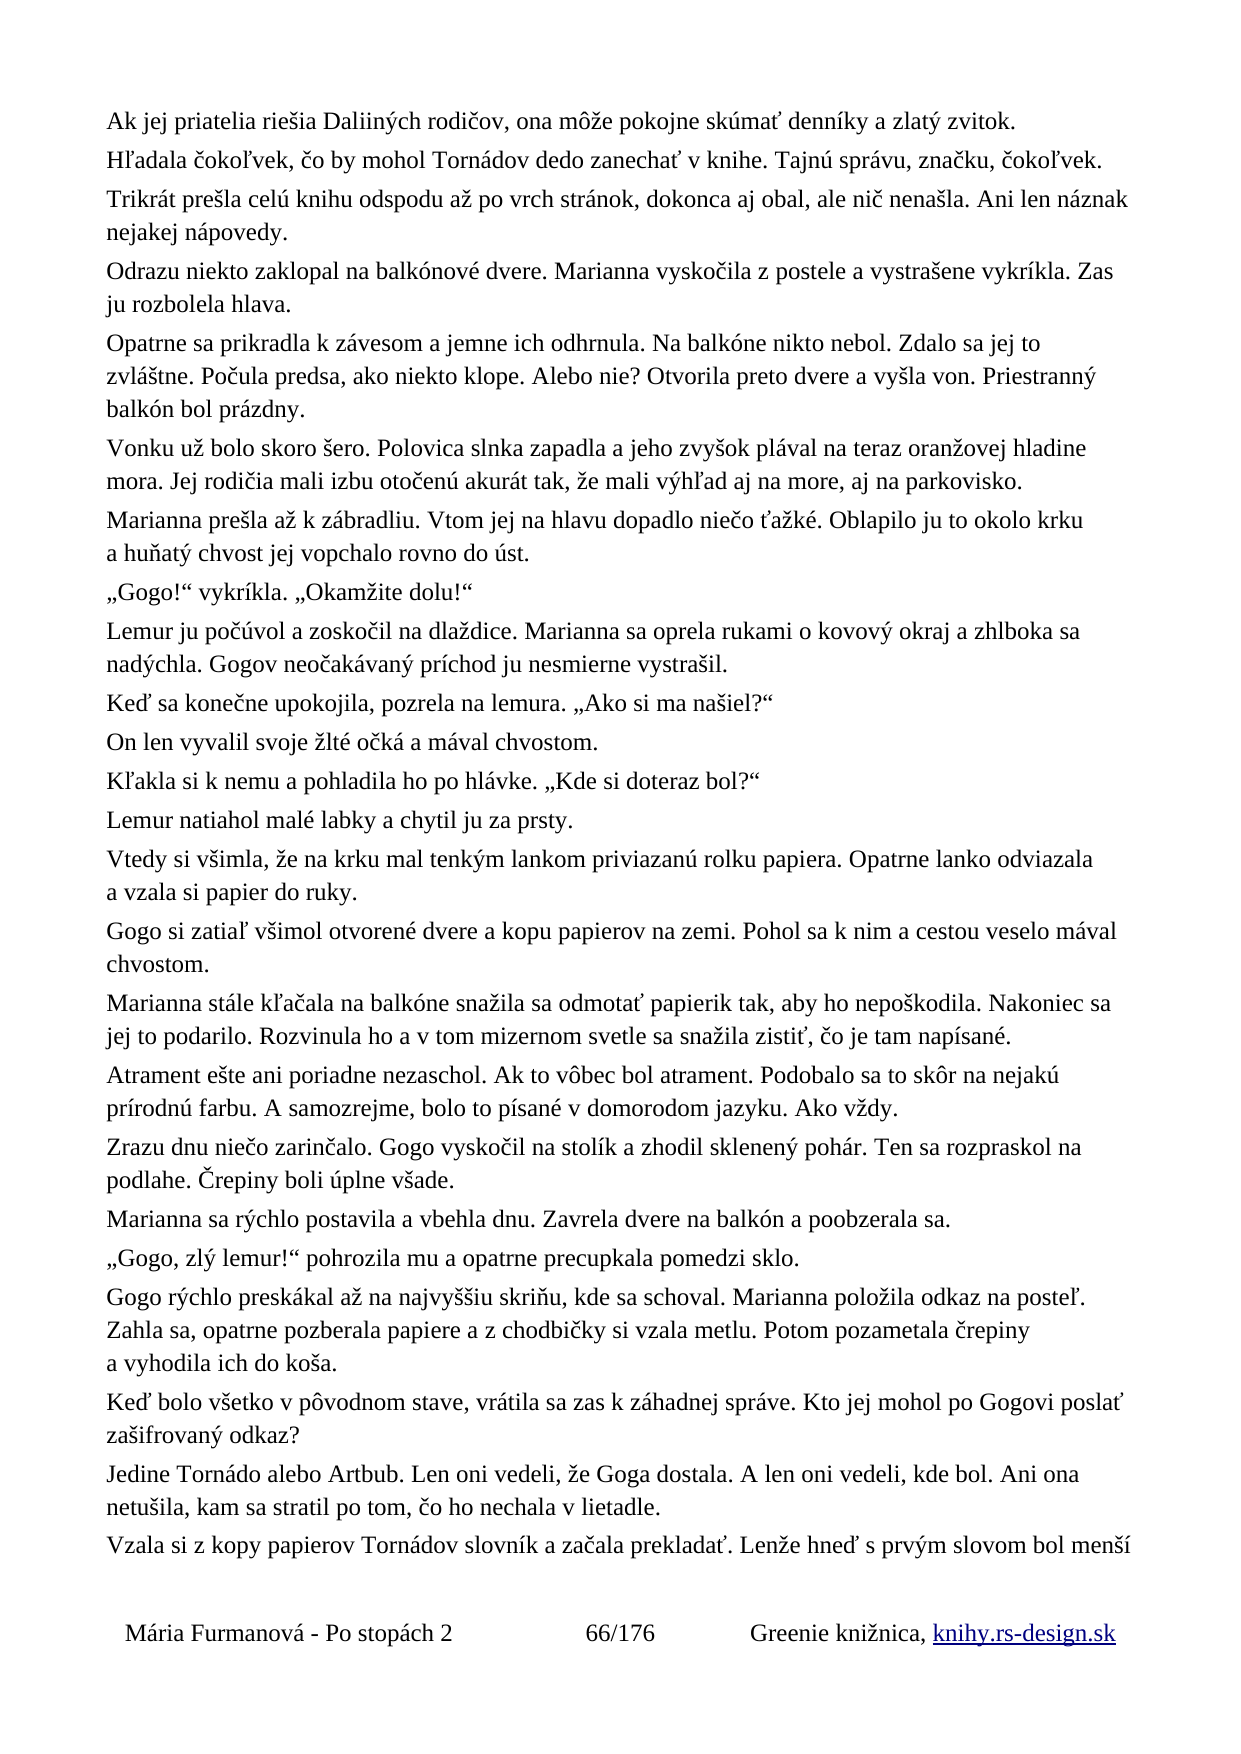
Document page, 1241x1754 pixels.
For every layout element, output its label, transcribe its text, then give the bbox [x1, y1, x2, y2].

text Vonku už bolo skoro šero. Polovica slnka zapadla a jeho zvyšok plával na teraz oranžovej hladine mora. Jej rodičia mali izbu otočenú akurát tak, že mali výhľad aj na more, aj na parkovisko. [106, 433, 1134, 495]
text „Gogo, zlý lemur!“ pohrozila mu a opatrne precupkala pomedzi sklo. [106, 1243, 1134, 1271]
text Marianna stále kľačala na balkóne snažila sa odmotať papierik tak, aby ho nepoškodila. Nakoniec sa jej to podarilo. Rozvinula ho a v tom mizernom svetle sa snažila zistiť, čo je tam napísané. [106, 988, 1134, 1049]
text Zrazu dnu niečo zarinčalo. Gogo vyskočil na stolík a zhodil sklenený pohár. Ten sa rozpraskol na podlahe. Črepiny boli úplne všade. [106, 1132, 1134, 1193]
text Vtedy si všimla, že na krku mal tenkým lankom priviazanú rolku papiera. Opatrne lanko odviazala a vzala si papier do ruky. [106, 844, 1134, 906]
text On len vyvalil svoje žlté očká a mával chvostom. [106, 727, 1134, 756]
text Opatrne sa prikradla k závesom a jemne ich odhrnula. Na balkóne nikto nebol. Zdalo sa jej to zvláštne. Počula predsa, ako niekto klope. Alebo nie? Otvorila preto dvere a vyšla von. Priestranný balkón bol prázdny. [106, 328, 1134, 423]
text Gogo si zatiaľ všimol otvorené dvere a kopu papierov na zemi. Pohol sa k nim a cestou veselo mával chvostom. [106, 916, 1134, 978]
text Trikrát prešla celú knihu odspodu až po vrch stránok, dokonca aj obal, ale nič nenašla. Ani len náznak nejakej nápovedy. [106, 184, 1134, 246]
text Kľakla si k nemu a pohladila ho po hlávke. „Kde si doteraz bol?“ [106, 766, 1134, 795]
text Keď sa konečne upokojila, pozrela na lemura. „Ako si ma našiel?“ [106, 688, 1134, 717]
text Jedine Tornádo alebo Artbub. Len oni vedeli, že Goga dostala. A len oni vedeli, kde bol. Ani ona netušila, kam sa stratil po tom, čo ho nechala v lietadle. [106, 1459, 1134, 1520]
text Lemur ju počúvol a zoskočil na dlaždice. Marianna sa oprela rukami o kovový okraj a zhlboka sa nadýchla. Gogov neočakávaný príchod ju nesmierne vystrašil. [106, 616, 1134, 678]
text Odrazu niekto zaklopal na balkónové dvere. Marianna vyskočila z postele a vystrašene vykríkla. Zas ju rozbolela hlava. [106, 256, 1134, 318]
text Gogo rýchlo preskákal až na najvyššiu skriňu, kde sa schoval. Marianna položila odkaz na posteľ. Zahla sa, opatrne pozberala papiere a z chodbičky si vzala metlu. Potom pozametala črepiny a vyhodila ich do koša. [106, 1282, 1134, 1376]
text Ak jej priatelia riešia Daliiných rodičov, ona môže pokojne skúmať denníky a zlatý zvitok. [106, 106, 1134, 135]
text Marianna prešla až k zábradliu. Vtom jej na hlavu dopadlo niečo ťažké. Oblapilo ju to okolo krku a huňatý chvost jej vopchalo rovno do úst. [106, 505, 1134, 567]
text Keď bolo všetko v pôvodnom stave, vrátila sa zas k záhadnej správe. Kto jej mohol po Gogovi poslať zašifrovaný odkaz? [106, 1387, 1134, 1448]
text Hľadala čokoľvek, čo by mohol Tornádov dedo zanechať v knihe. Tajnú správu, značku, čokoľvek. [106, 145, 1134, 174]
text Atrament ešte ani poriadne nezaschol. Ak to vôbec bol atrament. Podobalo sa to skôr na nejakú prírodnú farbu. A samozrejme, bolo to písané v domorodom jazyku. Ako vždy. [106, 1060, 1134, 1122]
text „Gogo!“ vykríkla. „Okamžite dolu!“ [106, 577, 1134, 606]
text Lemur natiahol malé labky a chytil ju za prsty. [106, 805, 1134, 834]
text Vzala si z kopy papierov Tornádov slovník a začala prekladať. Lenže hneď s prvým slovom bol menší [106, 1531, 1134, 1559]
text Marianna sa rýchlo postavila a vbehla dnu. Zavrela dvere na balkón a poobzerala sa. [106, 1204, 1134, 1232]
